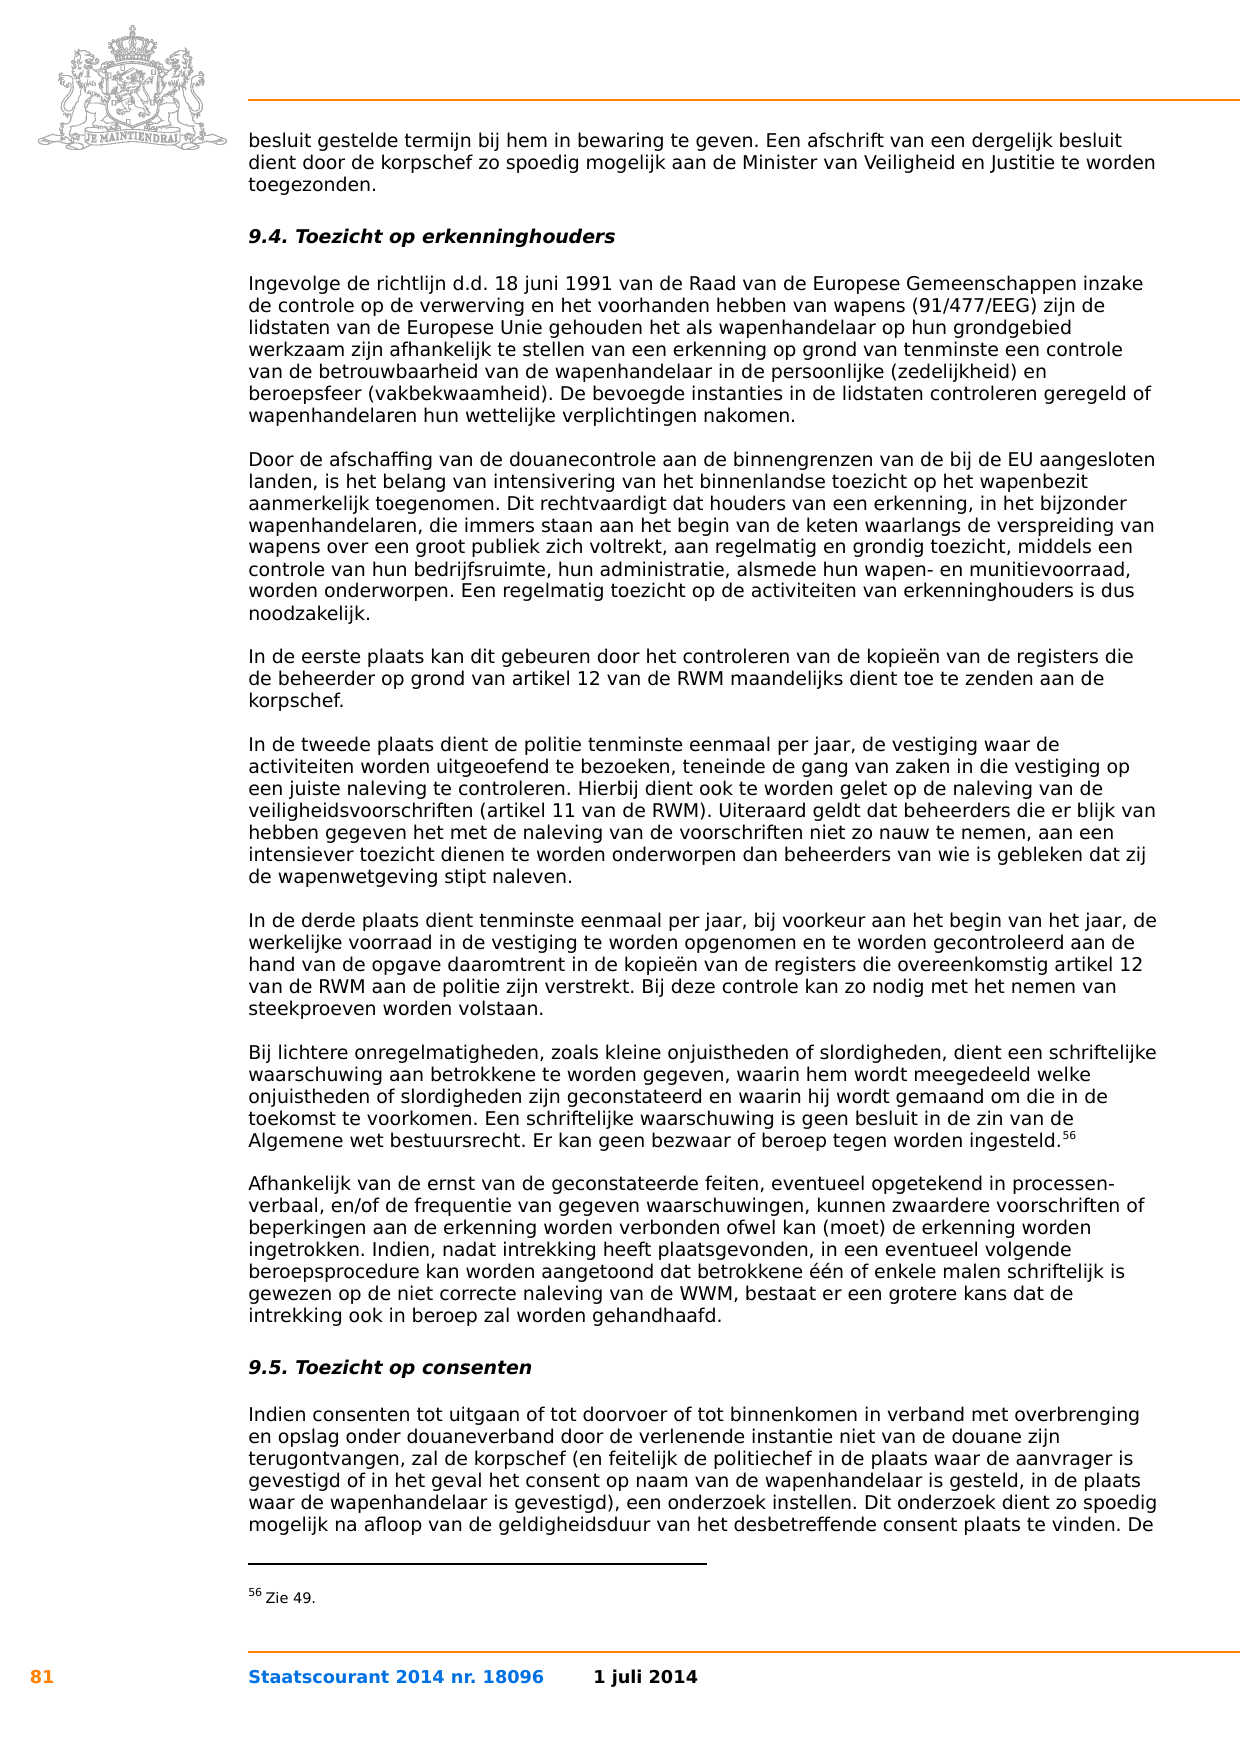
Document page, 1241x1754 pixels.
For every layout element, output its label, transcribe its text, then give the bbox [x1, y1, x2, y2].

text Ingevolge de richtlijn d.d. 18 juni 1991 van de Raad van de Europese Gemeenschappen inzake de controle op de verwerving en het voorhanden hebben van wapens (91/477/EEG) zijn de lidstaten van de Europese Unie gehouden het als wapenhandelaar op hun grondgebied werkzaam zijn afhankelijk te stellen van een erkenning op grond van tenminste een controle van de betrouwbaarheid van de wapenhandelaar in de persoonlijke (zedelijkheid) en beroepsfeer (vakbekwaamheid). De bevoegde instanties in de lidstaten controleren geregeld of wapenhandelaren hun wettelijke verplichtingen nakomen. [248, 273, 1163, 427]
text In de eerste plaats kan dit gebeuren door het controleren van de kopieën van de registers die de beheerder op grond van artikel 12 van de RWM maandelijks dient toe te zenden aan de korpschef. [248, 646, 1163, 712]
text Door de afschaffing van de douanecontrole aan de binnengrenzen van de bij de EU aangesloten landen, is het belang van intensivering van het binnenlandse toezicht op het wapenbezit aanmerkelijk toegenomen. Dit rechtvaardigt dat houders van een erkenning, in het bijzonder wapenhandelaren, die immers staan aan het begin van de keten waarlangs de verspreiding van wapens over een groot publiek zich voltrekt, aan regelmatig en grondig toezicht, middels een controle van hun bedrijfsruimte, hun administratie, alsmede hun wapen- en munitievoorraad, worden onderworpen. Een regelmatig toezicht op de activiteiten van erkenninghouders is dus noodzakelijk. [248, 448, 1163, 624]
text Zie 49. [248, 1586, 1163, 1608]
subtitle 9.5. Toezicht op consenten [248, 1357, 1163, 1379]
text Bij lichtere onregelmatigheden, zoals kleine onjuistheden of slordigheden, dient een schriftelijke waarschuwing aan betrokkene te worden gegeven, waarin hem wordt meegedeeld welke onjuistheden of slordigheden zijn geconstateerd en waarin hij wordt gemaand om die in de toekomst te voorkomen. Een schriftelijke waarschuwing is geen besluit in de zin van de Algemene wet bestuursrecht. Er kan geen bezwaar of beroep tegen worden ingesteld. [248, 1042, 1163, 1151]
text besluit gestelde termijn bij hem in bewaring te geven. Een afschrift van een dergelijk besluit dient door de korpschef zo spoedig mogelijk aan de Minister van Veiligheid en Justitie te worden toegezonden. [248, 130, 1163, 196]
text In de derde plaats dient tenminste eenmaal per jaar, bij voorkeur aan het begin van het jaar, de werkelijke voorraad in de vestiging te worden opgenomen en te worden gecontroleerd aan de hand van de opgave daaromtrent in de kopieën van de registers die overeenkomstig artikel 12 van de RWM aan de politie zijn verstrekt. Bij deze controle kan zo nodig met het nemen van steekproeven worden volstaan. [248, 910, 1163, 1020]
subtitle 9.4. Toezicht op erkenninghouders [248, 226, 1163, 248]
text In de tweede plaats dient de politie tenminste eenmaal per jaar, de vestiging waar de activiteiten worden uitgeoefend te bezoeken, teneinde de gang van zaken in die vestiging op een juiste naleving te controleren. Hierbij dient ook te worden gelet op de naleving van de veiligheidsvoorschriften (artikel 11 van de RWM). Uiteraard geldt dat beheerders die er blijk van hebben gegeven het met de naleving van de voorschriften niet zo nauw te nemen, aan een intensiever toezicht dienen te worden onderworpen dan beheerders van wie is gebleken dat zij de wapenwetgeving stipt naleven. [248, 734, 1163, 888]
text Indien consenten tot uitgaan of tot doorvoer of tot binnenkomen in verband met overbrenging en opslag onder douaneverband door de verlenende instantie niet van de douane zijn terugontvangen, zal de korpschef (en feitelijk de politiechef in de plaats waar de aanvrager is gevestigd of in het geval het consent op naam van de wapenhandelaar is gesteld, in de plaats waar de wapenhandelaar is gevestigd), een onderzoek instellen. Dit onderzoek dient zo spoedig mogelijk na afloop van de geldigheidsduur van het desbetreffende consent plaats te vinden. De [248, 1404, 1163, 1536]
picture [38, 25, 227, 150]
text Afhankelijk van de ernst van de geconstateerde feiten, eventueel opgetekend in processen-verbaal, en/of de frequentie van gegeven waarschuwingen, kunnen zwaardere voorschriften of beperkingen aan de erkenning worden verbonden ofwel kan (moet) de erkenning worden ingetrokken. Indien, nadat intrekking heeft plaatsgevonden, in een eventueel volgende beroepsprocedure kan worden aangetoond dat betrokkene één of enkele malen schriftelijk is gewezen op de niet correcte naleving van de WWM, bestaat er een grotere kans dat de intrekking ook in beroep zal worden gehandhaafd. [248, 1173, 1163, 1327]
